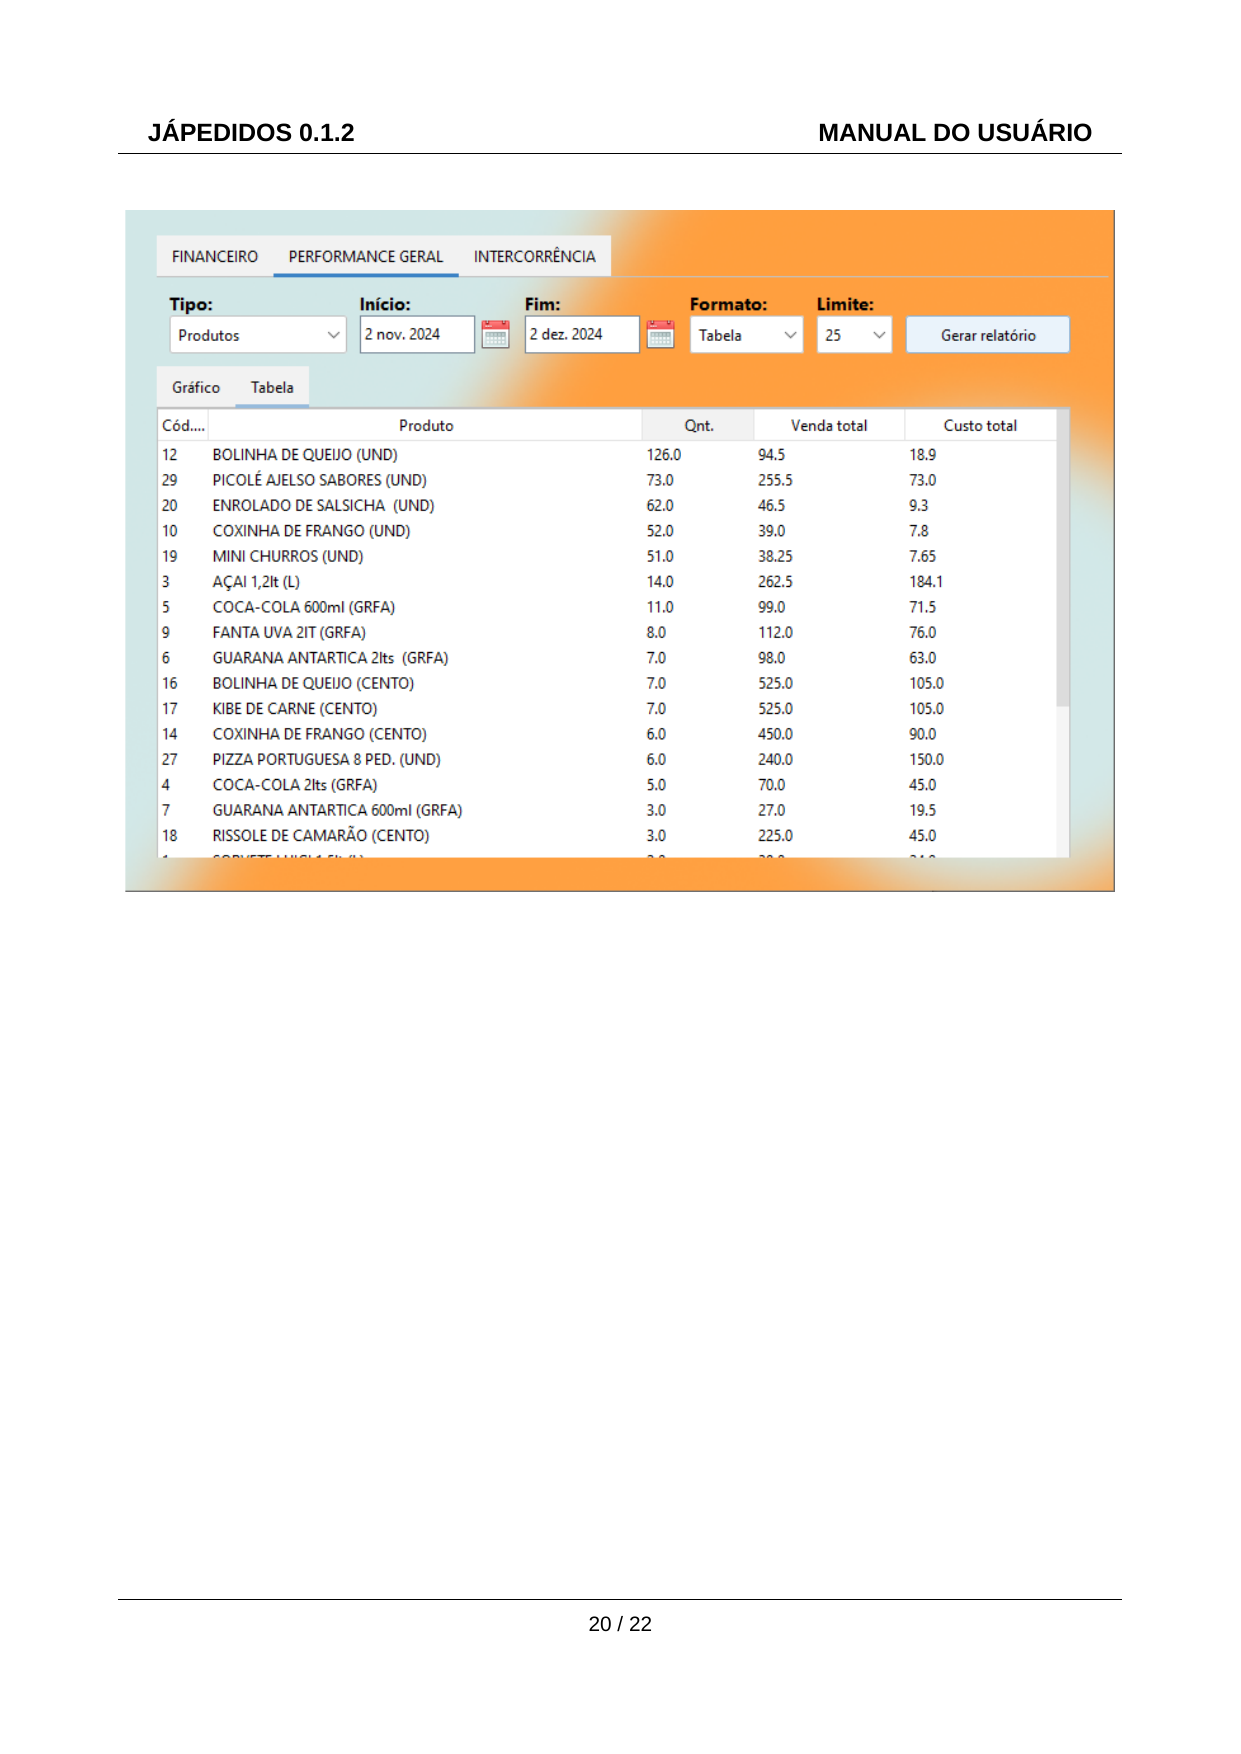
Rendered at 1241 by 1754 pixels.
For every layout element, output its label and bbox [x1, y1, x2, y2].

picture [125, 210, 1115, 892]
